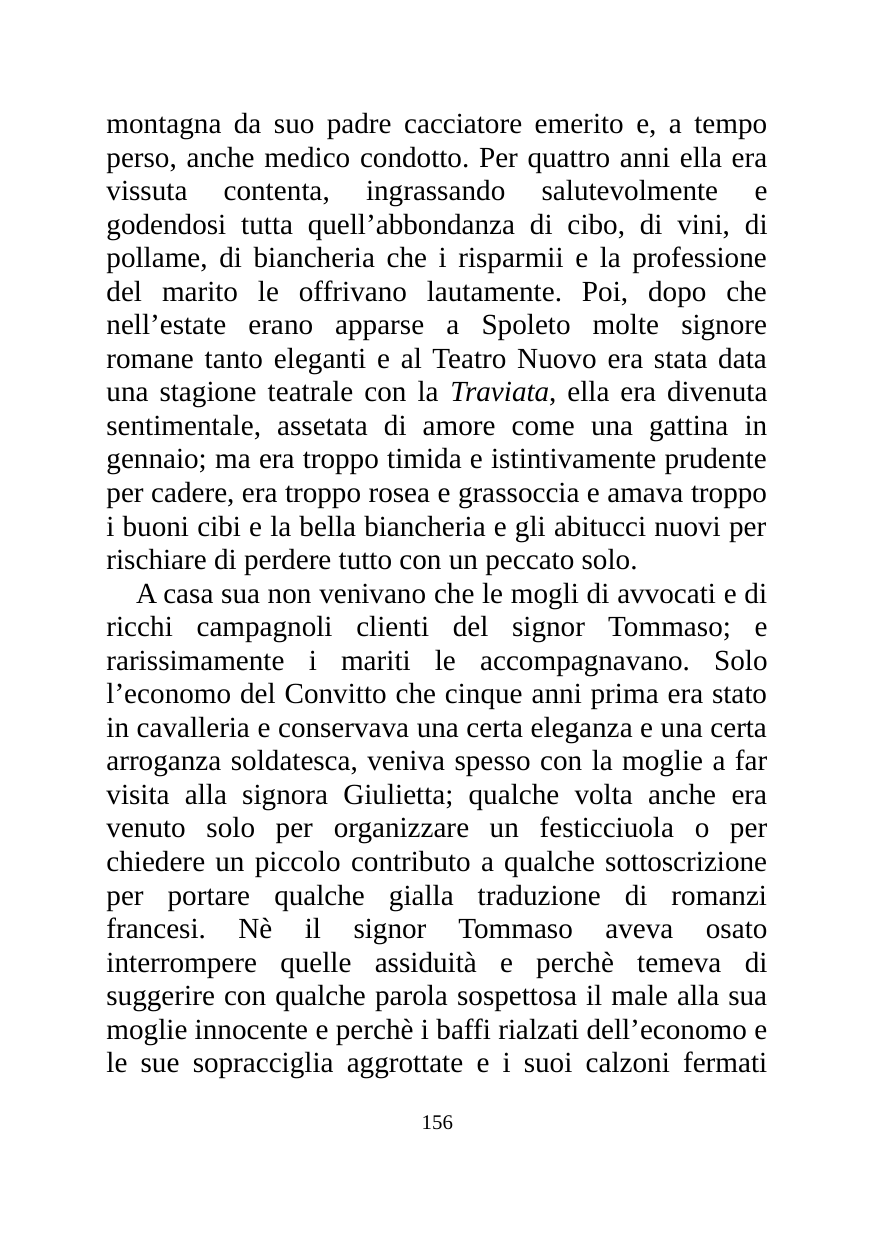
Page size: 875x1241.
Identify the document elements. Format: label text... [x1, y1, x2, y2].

text A casa sua non venivano che le mogli di avvocati e di ricchi campagnoli clienti del signor Tommaso; e rarissimamente i mariti le accompagnavano. Solo l’economo del Convitto che cinque anni prima era stato in cavalleria e conservava una certa eleganza e una certa arroganza soldatesca, veniva spesso con la moglie a far visita alla signora Giulietta; qualche volta anche era venuto solo per organizzare un festicciuola o per chiedere un piccolo contributo a qualche sottoscrizione per portare qualche gialla traduzione di romanzi francesi. Nè il signor Tommaso aveva osato interrompere quelle assiduità e perchè temeva di suggerire con qualche parola sospettosa il male alla sua moglie innocente e perchè i baffi rialzati dell’economo e le sue sopracciglia aggrottate e i suoi calzoni fermati [106, 576, 768, 1079]
text montagna da suo padre cacciatore emerito e, a tempo perso, anche medico condotto. Per quattro anni ella era vissuta contenta, ingrassando salutevolmente e godendosi tutta quell’abbondanza di cibo, di vini, di pollame, di biancheria che i risparmii e la professione del marito le offrivano lautamente. Poi, dopo che nell’estate erano apparse a Spoleto molte signore romane tanto eleganti e al Teatro Nuovo era stata data una stagione teatrale con la Traviata, ella era divenuta sentimentale, assetata di amore come una gattina in gennaio; ma era troppo timida e istintivamente prudente per cadere, era troppo rosea e grassoccia e amava troppo i buoni cibi e la bella biancheria e gli abitucci nuovi per rischiare di perdere tutto con un peccato solo. [106, 106, 768, 576]
